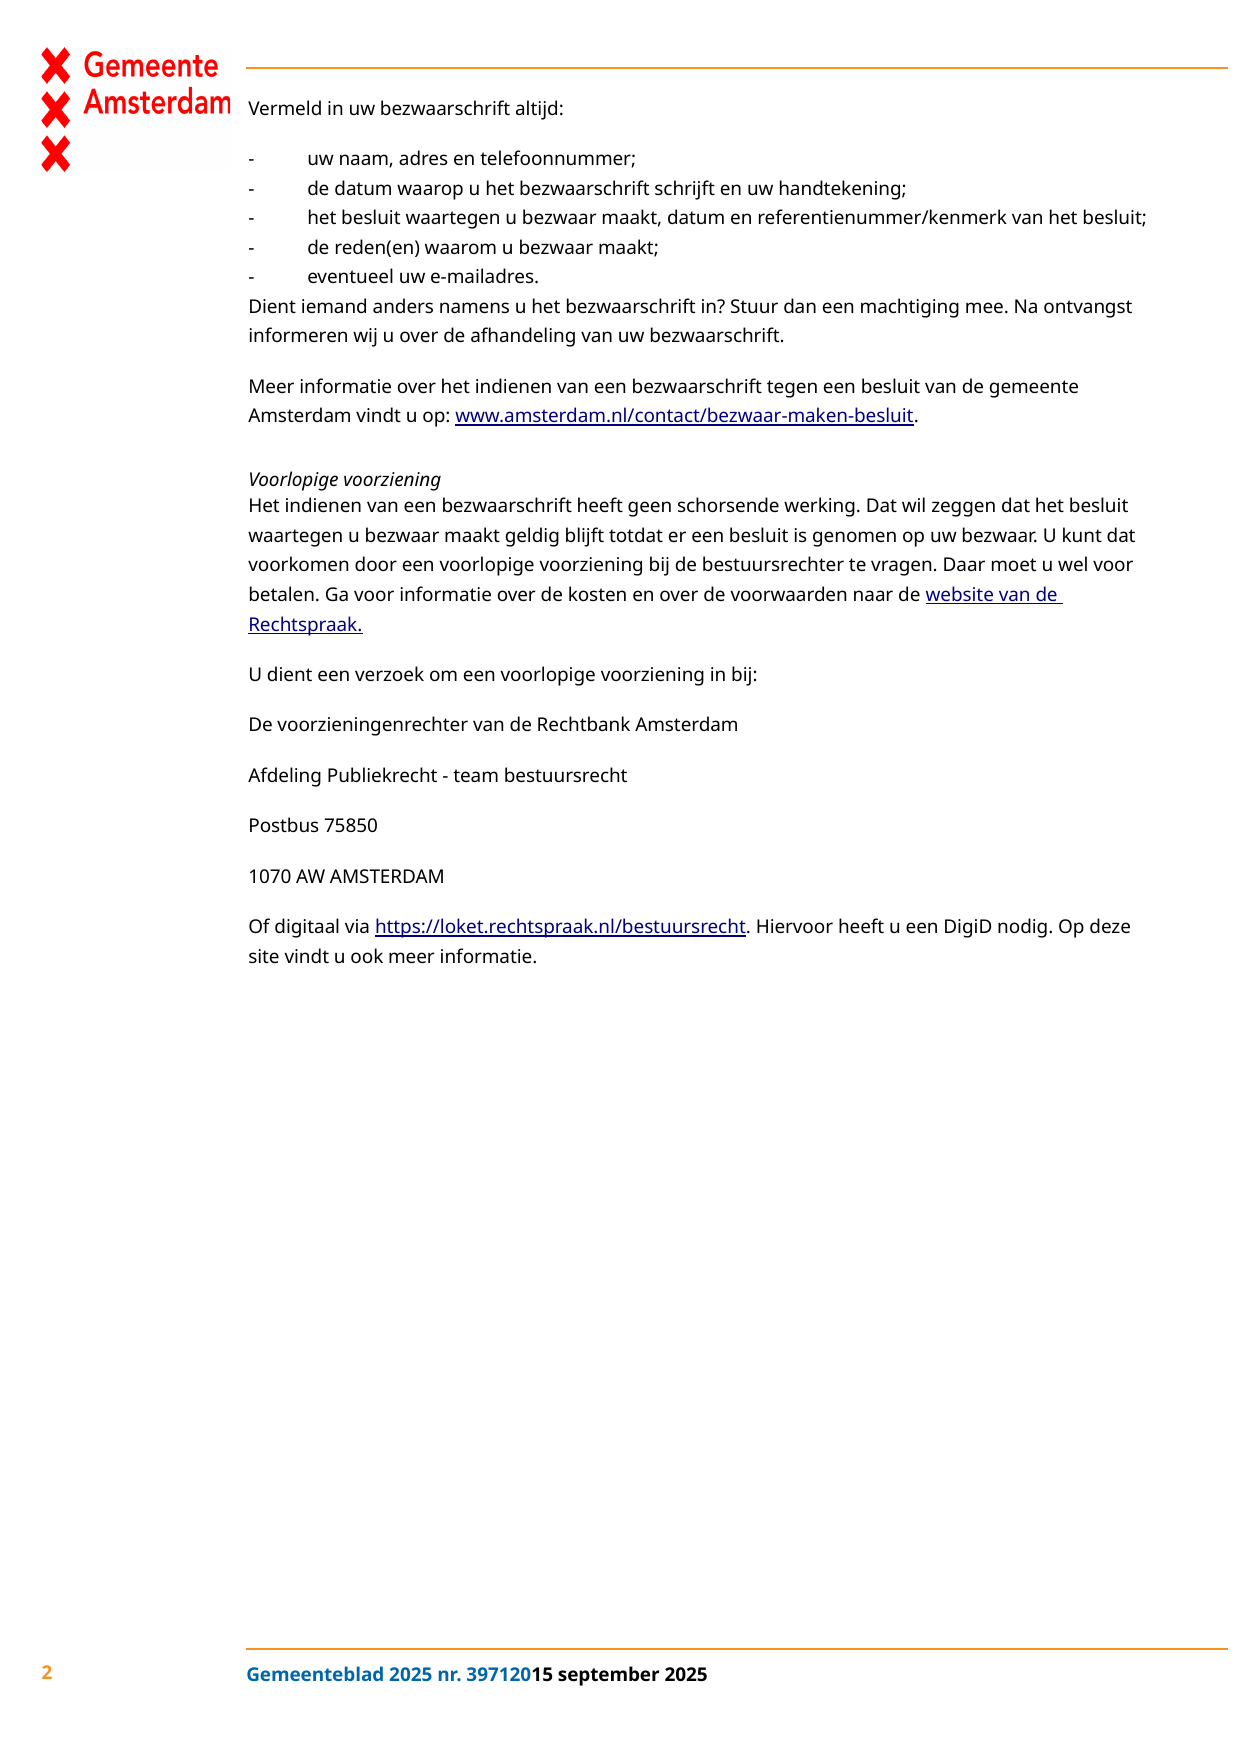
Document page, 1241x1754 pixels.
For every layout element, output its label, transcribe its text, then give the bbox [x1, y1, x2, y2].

text Het indienen van een bezwaarschrift heeft geen schorsende werking. Dat wil zeggen dat het besluit waartegen u bezwaar maakt geldig blijft totdat er een besluit is genomen op uw bezwaar. U kunt dat voorkomen door een voorlopige voorziening bij de bestuursrechter te vragen. Daar moet u wel voor betalen. Ga voor informatie over de kosten en over de voorwaarden naar de website van de Rechtspraak. [248, 492, 1152, 636]
text 1070 AW AMSTERDAM [248, 863, 1152, 888]
text De voorzieningenrechter van de Rechtbank Amsterdam [248, 712, 1152, 737]
list eventueel uw e-mailadres. [248, 263, 1152, 289]
list de datum waarop u het bezwaarschrift schrijft en uw handtekening; [248, 175, 1152, 201]
text Dient iemand anders namens u het bezwaarschrift in? Stuur dan een machtiging mee. Na ontvangst informeren wij u over de afhandeling van uw bezwaarschrift. [248, 293, 1152, 348]
text U dient een verzoek om een voorlopige voorziening in bij: [248, 661, 1152, 687]
text Of digitaal via https://loket.rechtspraak.nl/bestuursrecht. Hiervoor heeft u een DigiD nodig. Op deze site vindt u ook meer informatie. [248, 913, 1152, 968]
text Voorlopige voorziening [248, 467, 1152, 492]
text Postbus 75850 [248, 812, 1152, 838]
text Afdeling Publiekrecht - team bestuursrecht [248, 762, 1152, 788]
text Vermeld in uw bezwaarschrift altijd: [248, 95, 1152, 121]
text Meer informatie over het indienen van een bezwaarschrift tegen een besluit van de gemeente Amsterdam vindt u op: www.amsterdam.nl/contact/bezwaar-maken-besluit. [248, 373, 1152, 428]
list de reden(en) waarom u bezwaar maakt; [248, 234, 1152, 260]
picture [41, 47, 231, 172]
list het besluit waartegen u bezwaar maakt, datum en referentienummer/kenmerk van het besluit; [248, 204, 1152, 230]
list uw naam, adres en telefoonnummer; [248, 145, 1152, 171]
